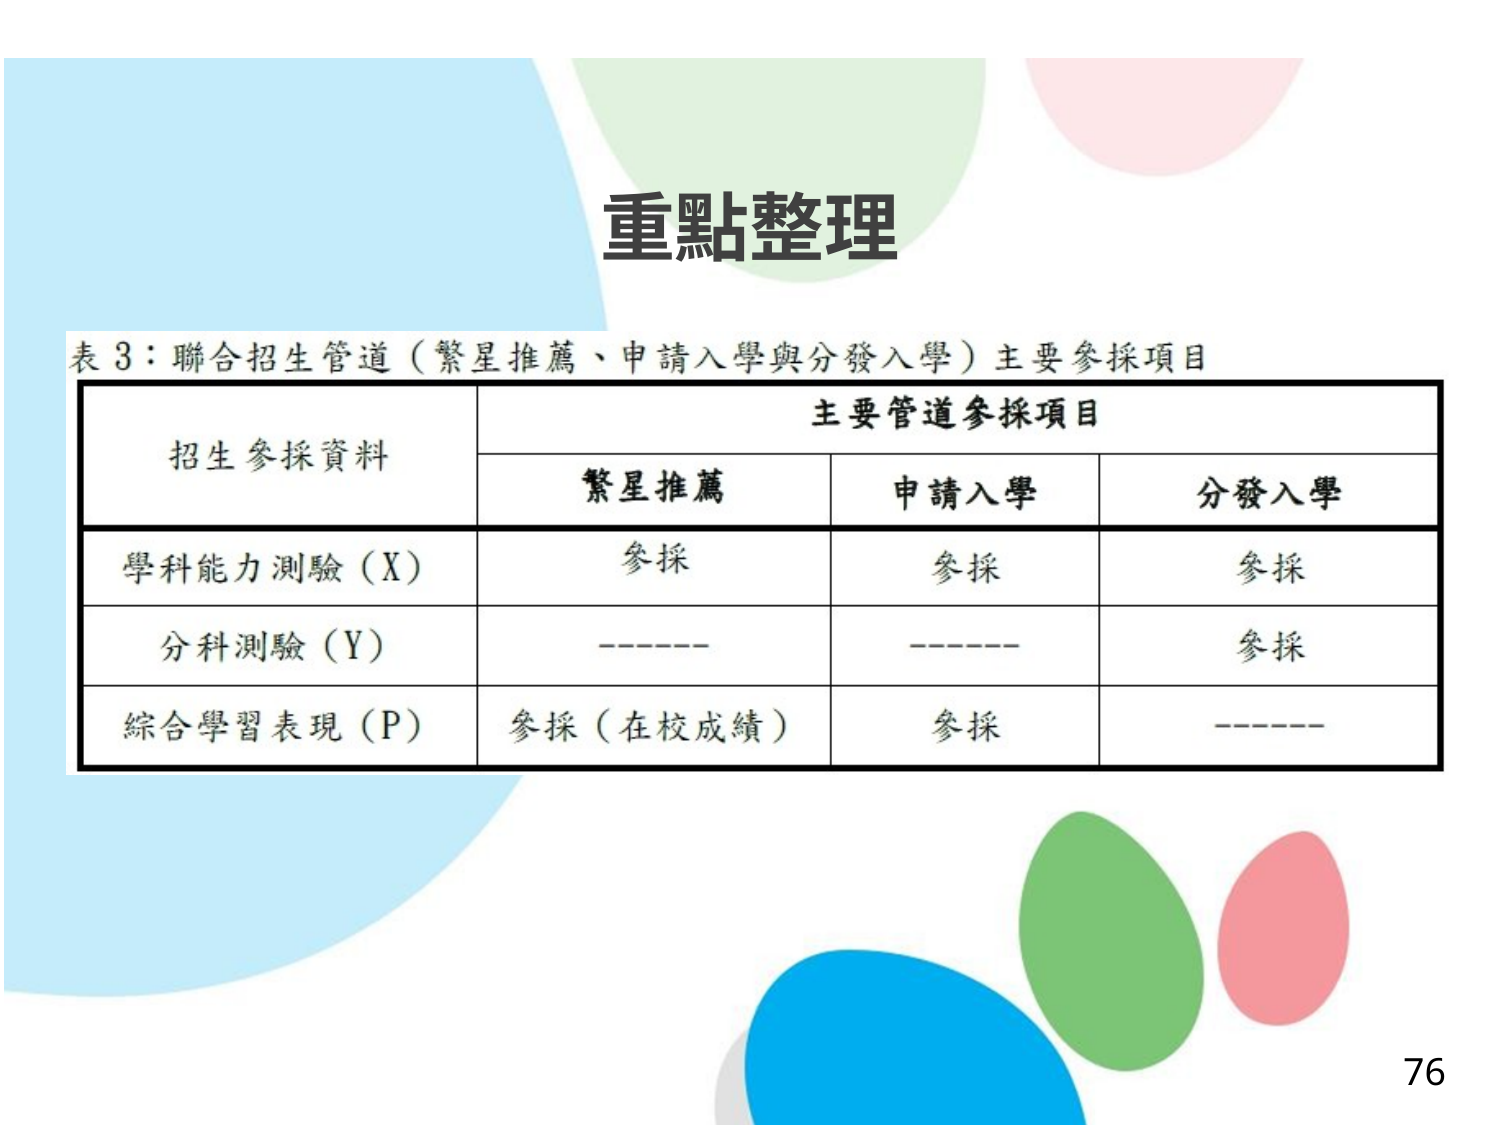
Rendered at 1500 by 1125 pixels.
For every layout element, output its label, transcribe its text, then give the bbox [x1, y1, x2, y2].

title 重點整理 [597, 178, 903, 273]
picture [4, 58, 1449, 1125]
text_box 76 [1396, 1055, 1451, 1102]
